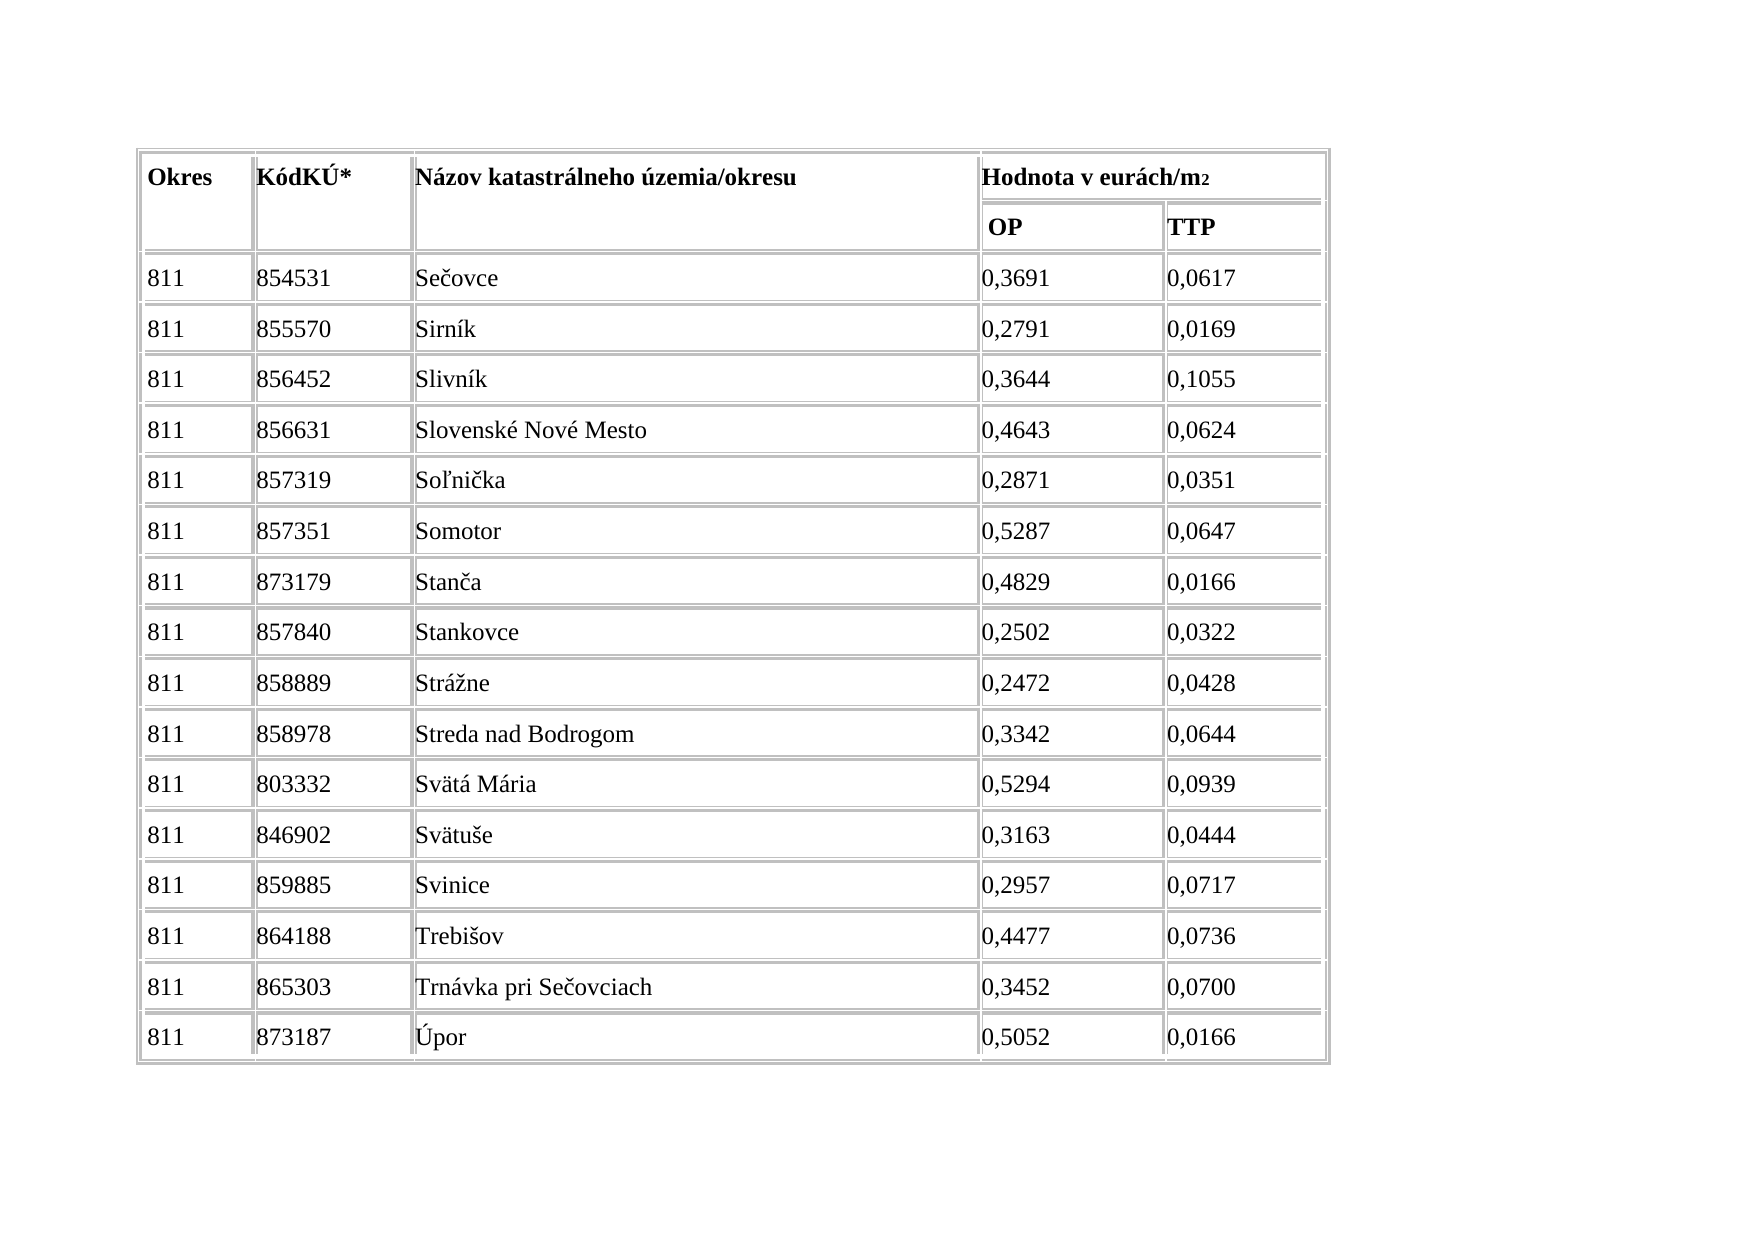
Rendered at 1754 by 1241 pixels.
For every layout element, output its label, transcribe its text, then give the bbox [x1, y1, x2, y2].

table_cell 0,0351 [1165, 451, 1328, 502]
table_cell 811 [139, 553, 254, 603]
table_cell 811 [139, 300, 254, 350]
table_cell 0,3644 [983, 356, 1162, 401]
table_cell 811 [139, 603, 254, 654]
table_cell Soľnička [417, 458, 977, 502]
table_cell 856631 [258, 407, 410, 451]
table_cell 811 [139, 958, 254, 1008]
table_header Hodnota v eurách/m2 [980, 149, 1328, 198]
table_cell 811 [139, 350, 254, 401]
table_cell 0,0166 [1165, 553, 1328, 603]
table_cell 811 [139, 1008, 254, 1059]
table_cell 873179 [258, 559, 410, 603]
table_cell 0,0647 [1165, 502, 1328, 553]
table_cell 0,4477 [983, 913, 1162, 958]
table_cell Úpor [414, 1008, 980, 1059]
table_cell 864188 [258, 913, 410, 958]
table_cell Slovenské Nové Mesto [417, 407, 977, 451]
table_cell 811 [139, 755, 254, 806]
table_cell TTP [1165, 198, 1328, 249]
table_cell 811 [139, 907, 254, 958]
table_cell 0,0617 [1165, 249, 1328, 299]
table_cell 811 [139, 806, 254, 856]
table_cell 0,0736 [1165, 907, 1328, 958]
table_cell 0,0939 [1165, 755, 1328, 806]
table_cell Svinice [417, 863, 977, 907]
table_cell Stankovce [417, 610, 977, 654]
table_cell 855570 [258, 306, 410, 350]
table_cell 0,2502 [983, 610, 1162, 654]
table_cell 0,0444 [1165, 806, 1328, 856]
table_cell 859885 [258, 863, 410, 907]
table_cell 854531 [258, 255, 410, 299]
table_cell 858978 [258, 711, 410, 755]
table_header KódKÚ* [255, 149, 413, 249]
table_cell 0,3163 [983, 812, 1162, 856]
table_cell Somotor [417, 508, 977, 553]
table_cell 0,5052 [980, 1008, 1165, 1059]
table_cell 857351 [258, 508, 410, 553]
table_header Názov katastrálneho územia/okresu [414, 149, 980, 249]
table_cell Strážne [417, 660, 977, 704]
table_cell 856452 [258, 356, 410, 401]
table_cell 811 [139, 451, 254, 502]
table_cell Trnávka pri Sečovciach [417, 964, 977, 1008]
table_cell 0,2957 [983, 863, 1162, 907]
table_cell 846902 [258, 812, 410, 856]
table_cell 0,0644 [1165, 705, 1328, 755]
table_cell 811 [139, 249, 254, 299]
table_cell 811 [139, 654, 254, 704]
table_cell Stanča [417, 559, 977, 603]
table_cell 873187 [255, 1008, 413, 1059]
table_cell Svätá Mária [417, 761, 977, 806]
table_cell Slivník [417, 356, 977, 401]
table_cell 811 [139, 502, 254, 553]
table_header Okres [142, 154, 254, 249]
table_cell OP [983, 205, 1162, 249]
table_cell 0,5287 [983, 508, 1162, 553]
table_cell Trebišov [417, 913, 977, 958]
table_cell 0,3691 [983, 255, 1162, 299]
table_cell 0,2871 [983, 458, 1162, 502]
table_cell Streda nad Bodrogom [417, 711, 977, 755]
table_cell 0,4643 [983, 407, 1162, 451]
table_cell 0,0428 [1165, 654, 1328, 704]
table_cell 858889 [258, 660, 410, 704]
table_cell Sečovce [417, 255, 977, 299]
table_cell 0,3342 [983, 711, 1162, 755]
table_cell 0,2472 [983, 660, 1162, 704]
table_cell 857840 [258, 610, 410, 654]
table_cell Sirník [417, 306, 977, 350]
table_cell 803332 [258, 761, 410, 806]
table_cell 857319 [258, 458, 410, 502]
table_cell Svätuše [417, 812, 977, 856]
table_cell 865303 [258, 964, 410, 1008]
table_cell 0,0700 [1165, 958, 1328, 1008]
table_cell 0,0322 [1165, 603, 1328, 654]
table_cell 0,0717 [1165, 856, 1328, 907]
table_cell 0,1055 [1165, 350, 1328, 401]
table_cell 0,4829 [983, 559, 1162, 603]
table_cell 0,2791 [983, 306, 1162, 350]
table_cell 811 [139, 856, 254, 907]
table_cell 0,0166 [1165, 1008, 1328, 1059]
table_cell 811 [139, 705, 254, 755]
table_cell 0,3452 [983, 964, 1162, 1008]
table_cell 811 [139, 401, 254, 451]
table_cell 0,0624 [1165, 401, 1328, 451]
table_cell 0,0169 [1165, 300, 1328, 350]
table_cell 0,5294 [983, 761, 1162, 806]
